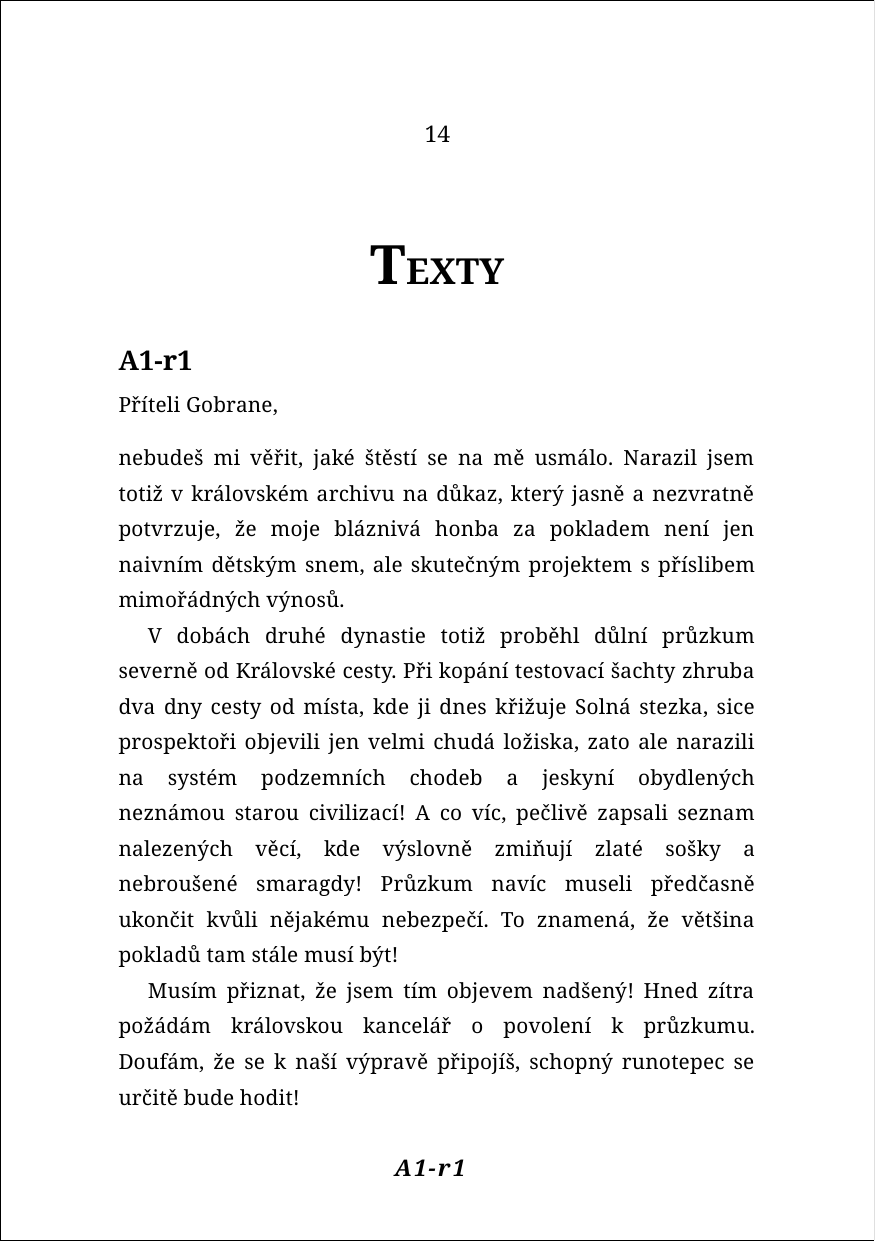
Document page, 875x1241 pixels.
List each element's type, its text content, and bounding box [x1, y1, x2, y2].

text Příteli Gobrane, [118, 390, 756, 418]
subtitle A1-r1 [118, 341, 756, 378]
text nebudeš mi věřit, jaké štěstí se na mě usmálo. Narazil jsem totiž v královském archivu na důkaz, který jasně a nezvratně potvrzuje, že moje bláznivá honba za pokladem není jen naivním dětským snem, ale skutečným projektem s příslibem mimořádných výnosů. V dobách druhé dynastie totiž proběhl důlní průzkum severně od Královské cesty. Při kopání testovací šachty zhruba dva dny cesty od místa, kde ji dnes křižuje Solná stezka, sice prospektoři objevili jen velmi chudá ložiska, zato ale narazili na systém podzemních chodeb a jeskyní obydlených neznámou starou civilizací! A co víc, pečlivě zapsali seznam nalezených věcí, kde výslovně zmiňují zlaté sošky a nebroušené smaragdy! Průzkum navíc museli předčasně ukončit kvůli nějakému nebezpečí. To znamená, že většina pokladů tam stále musí být! Musím přiznat, že jsem tím objevem nadšený! Hned zítra požádám královskou kancelář o povolení k průzkumu. Doufám, že se k naší výpravě připojíš, schopný runotepec se určitě bude hodit! [118, 443, 756, 1111]
subtitle Texty [118, 226, 756, 300]
